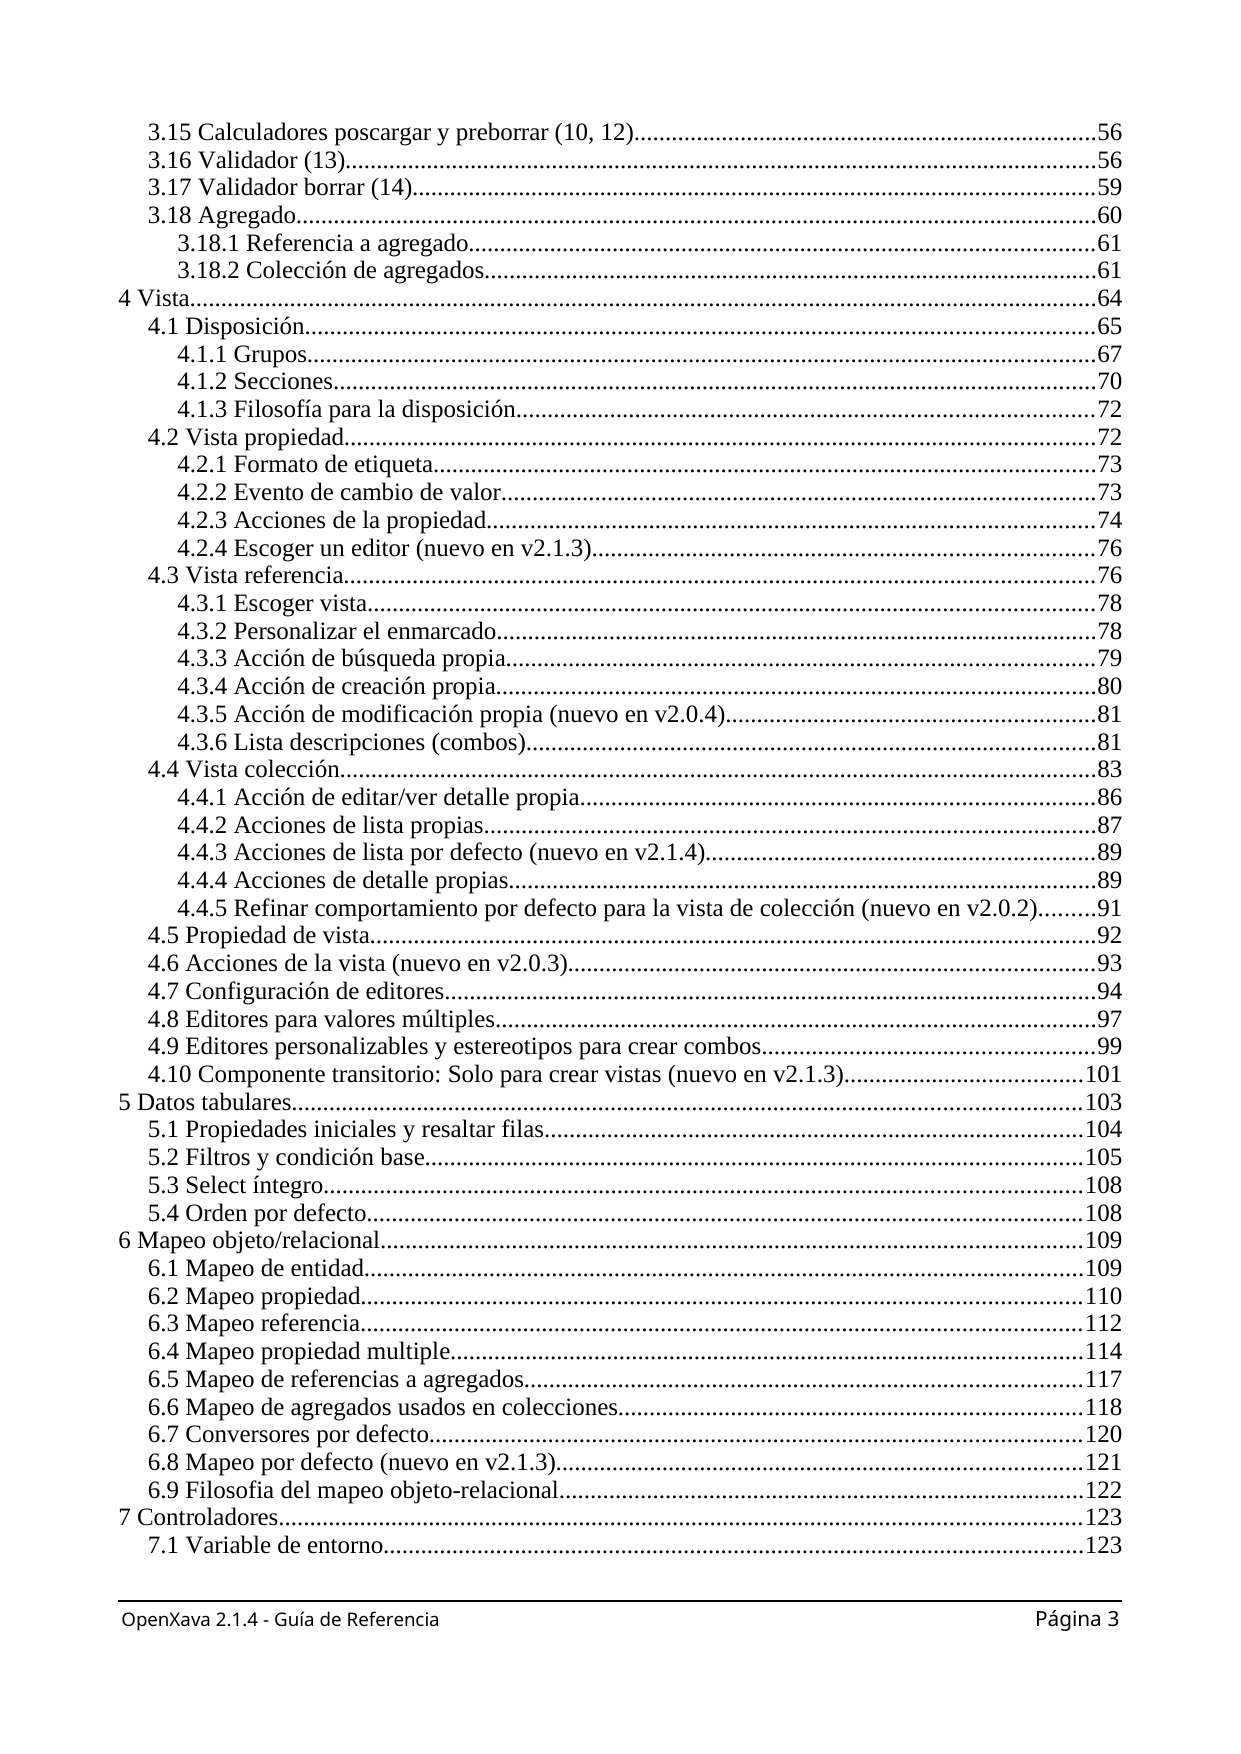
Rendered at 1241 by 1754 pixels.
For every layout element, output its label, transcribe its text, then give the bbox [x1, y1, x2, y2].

text 4.3.1 Escoger vista 78 [177, 589, 1122, 617]
text 4.2.4 Escoger un editor (nuevo en v2.1.3) 76 [177, 534, 1122, 561]
text 4.9 Editores personalizables y estereotipos para crear combos 99 [148, 1032, 1122, 1060]
text 3.18.2 Colección de agregados 61 [177, 257, 1122, 284]
text 4.3.4 Acción de creación propia 80 [177, 672, 1122, 700]
text 3.18 Agregado 60 [148, 201, 1122, 229]
text 3.16 Validador (13) 56 [148, 146, 1122, 173]
text 5 Datos tabulares 103 [118, 1088, 1122, 1116]
text 4.4.1 Acción de editar/ver detalle propia 86 [177, 783, 1122, 811]
text 7.1 Variable de entorno 123 [148, 1531, 1122, 1559]
text 4.4.3 Acciones de lista por defecto (nuevo en v2.1.4) 89 [177, 838, 1122, 866]
text 4.4.4 Acciones de detalle propias 89 [177, 866, 1122, 894]
text 6.7 Conversores por defecto 120 [148, 1420, 1122, 1448]
text 4.2 Vista propiedad 72 [148, 423, 1122, 451]
text 6.4 Mapeo propiedad multiple 114 [148, 1337, 1122, 1365]
text 4.3.5 Acción de modificación propia (nuevo en v2.0.4) 81 [177, 700, 1122, 728]
text 6.5 Mapeo de referencias a agregados 117 [148, 1365, 1122, 1393]
text 5.3 Select íntegro 108 [148, 1171, 1122, 1199]
text 4.1.3 Filosofía para la disposición 72 [177, 395, 1122, 423]
text 6.3 Mapeo referencia 112 [148, 1309, 1122, 1337]
text 4.3.2 Personalizar el enmarcado 78 [177, 617, 1122, 644]
text 6 Mapeo objeto/relacional 109 [118, 1226, 1122, 1254]
text 3.15 Calculadores poscargar y preborrar (10, 12) 56 [148, 118, 1122, 146]
text 5.1 Propiedades iniciales y resaltar filas 104 [148, 1116, 1122, 1143]
text 4.7 Configuración de editores 94 [148, 977, 1122, 1005]
text 4.2.3 Acciones de la propiedad 74 [177, 506, 1122, 534]
text 4.2.2 Evento de cambio de valor 73 [177, 478, 1122, 506]
text 4.10 Componente transitorio: Solo para crear vistas (nuevo en v2.1.3) 101 [148, 1060, 1122, 1088]
text 4.4 Vista colección 83 [148, 755, 1122, 783]
text 4.1.1 Grupos 67 [177, 340, 1122, 367]
text 6.6 Mapeo de agregados usados en colecciones 118 [148, 1393, 1122, 1420]
text 4.3.3 Acción de búsqueda propia 79 [177, 644, 1122, 672]
text 4 Vista 64 [118, 284, 1122, 312]
text 4.3.6 Lista descripciones (combos) 81 [177, 728, 1122, 755]
text 4.4.5 Refinar comportamiento por defecto para la vista de colección (nuevo en v2.0.2) 91 [177, 894, 1122, 922]
text 6.2 Mapeo propiedad 110 [148, 1282, 1122, 1309]
text 5.2 Filtros y condición base 105 [148, 1143, 1122, 1171]
text 4.2.1 Formato de etiqueta 73 [177, 451, 1122, 478]
text 4.4.2 Acciones de lista propias 87 [177, 811, 1122, 838]
text 4.8 Editores para valores múltiples 97 [148, 1005, 1122, 1032]
text 4.1 Disposición 65 [148, 312, 1122, 340]
text 5.4 Orden por defecto 108 [148, 1199, 1122, 1226]
text 4.5 Propiedad de vista 92 [148, 922, 1122, 949]
text 6.1 Mapeo de entidad 109 [148, 1254, 1122, 1282]
text 4.6 Acciones de la vista (nuevo en v2.0.3) 93 [148, 949, 1122, 977]
text 4.1.2 Secciones 70 [177, 367, 1122, 395]
text 3.17 Validador borrar (14) 59 [148, 173, 1122, 201]
text 6.9 Filosofia del mapeo objeto-relacional 122 [148, 1476, 1122, 1503]
text 4.3 Vista referencia 76 [148, 561, 1122, 589]
text 3.18.1 Referencia a agregado 61 [177, 229, 1122, 257]
text 6.8 Mapeo por defecto (nuevo en v2.1.3) 121 [148, 1448, 1122, 1476]
text 7 Controladores 123 [118, 1503, 1122, 1531]
